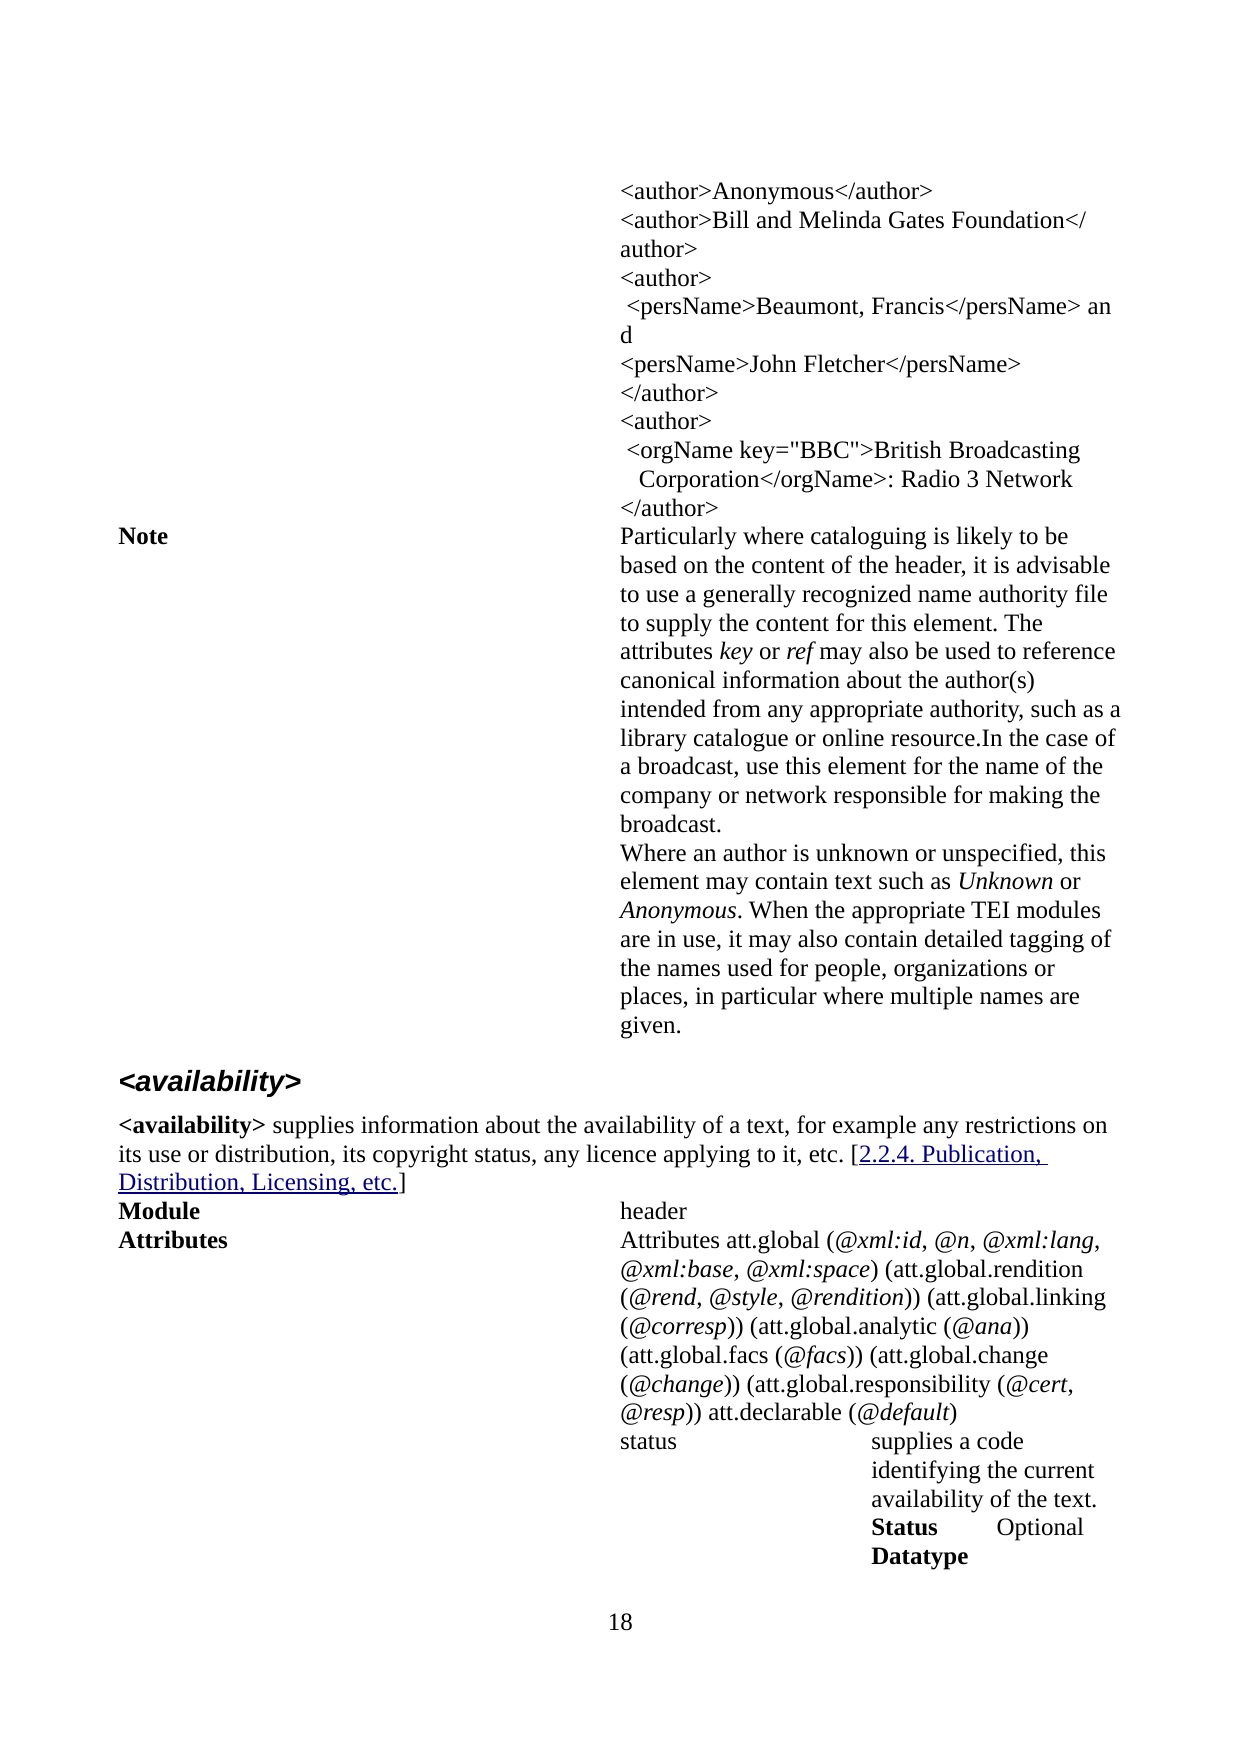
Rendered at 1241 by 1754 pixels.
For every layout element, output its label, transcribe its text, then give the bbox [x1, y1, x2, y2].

table_header Status [871, 1513, 996, 1541]
table_cell Particularly where cataloguing is likely to be based on the content of the header, it is advisable to use a generally recognized name authority file to supply the content for this element. The attributes key or ref may also be used to reference canonical information about the author(s) intended from any appropriate authority, such as a library catalogue or online resource.In the case of a broadcast, use this element for the name of the company or network responsible for making the broadcast. Where an author is unknown or unspecified, this element may contain text such as Unknown or Anonymous. When the appropriate TEI modules are in use, it may also contain detailed tagging of the names used for people, organizations or places, in particular where multiple names are given. [620, 521, 1122, 1039]
table_cell Note [118, 521, 620, 1039]
table_cell Attributes att.global (@xml:id, @n, @xml:lang, @xml:base, @xml:space) (att.global.rendition (@rend, @style, @rendition)) (att.global.linking (@corresp)) (att.global.analytic (@ana)) (att.global.facs (@facs)) (att.global.change (@change)) (att.global.responsibility (@cert, @resp)) att.declarable (@default) [620, 1225, 1122, 1426]
table_cell header [620, 1196, 1122, 1225]
subtitle <availability> [118, 1064, 1122, 1097]
table_header status [620, 1426, 871, 1570]
table_header Optional [996, 1513, 1122, 1541]
table_cell <author>Anonymous</author> <author>Bill and Melinda Gates Foundation</author> <author> <persName>Beaumont, Francis</persName> and <persName>John Fletcher</persName> </author> <author> <orgName key="BBC">British Broadcasting Corporation</orgName>: Radio 3 Network </author> [620, 176, 1122, 521]
table_cell Datatype [871, 1541, 996, 1570]
table_cell [118, 176, 620, 521]
table_cell [996, 1541, 1122, 1570]
table_header <availability> supplies information about the availability of a text, for example any restrictions on its use or distribution, its copyright status, any licence applying to it, etc. [2.2.4. Publication, Distribution, Licensing, etc.] [118, 1110, 1122, 1196]
table_cell Module [118, 1196, 620, 1225]
table_header supplies a code identifying the current availability of the text. [871, 1426, 1122, 1513]
table_cell Attributes [118, 1225, 620, 1570]
